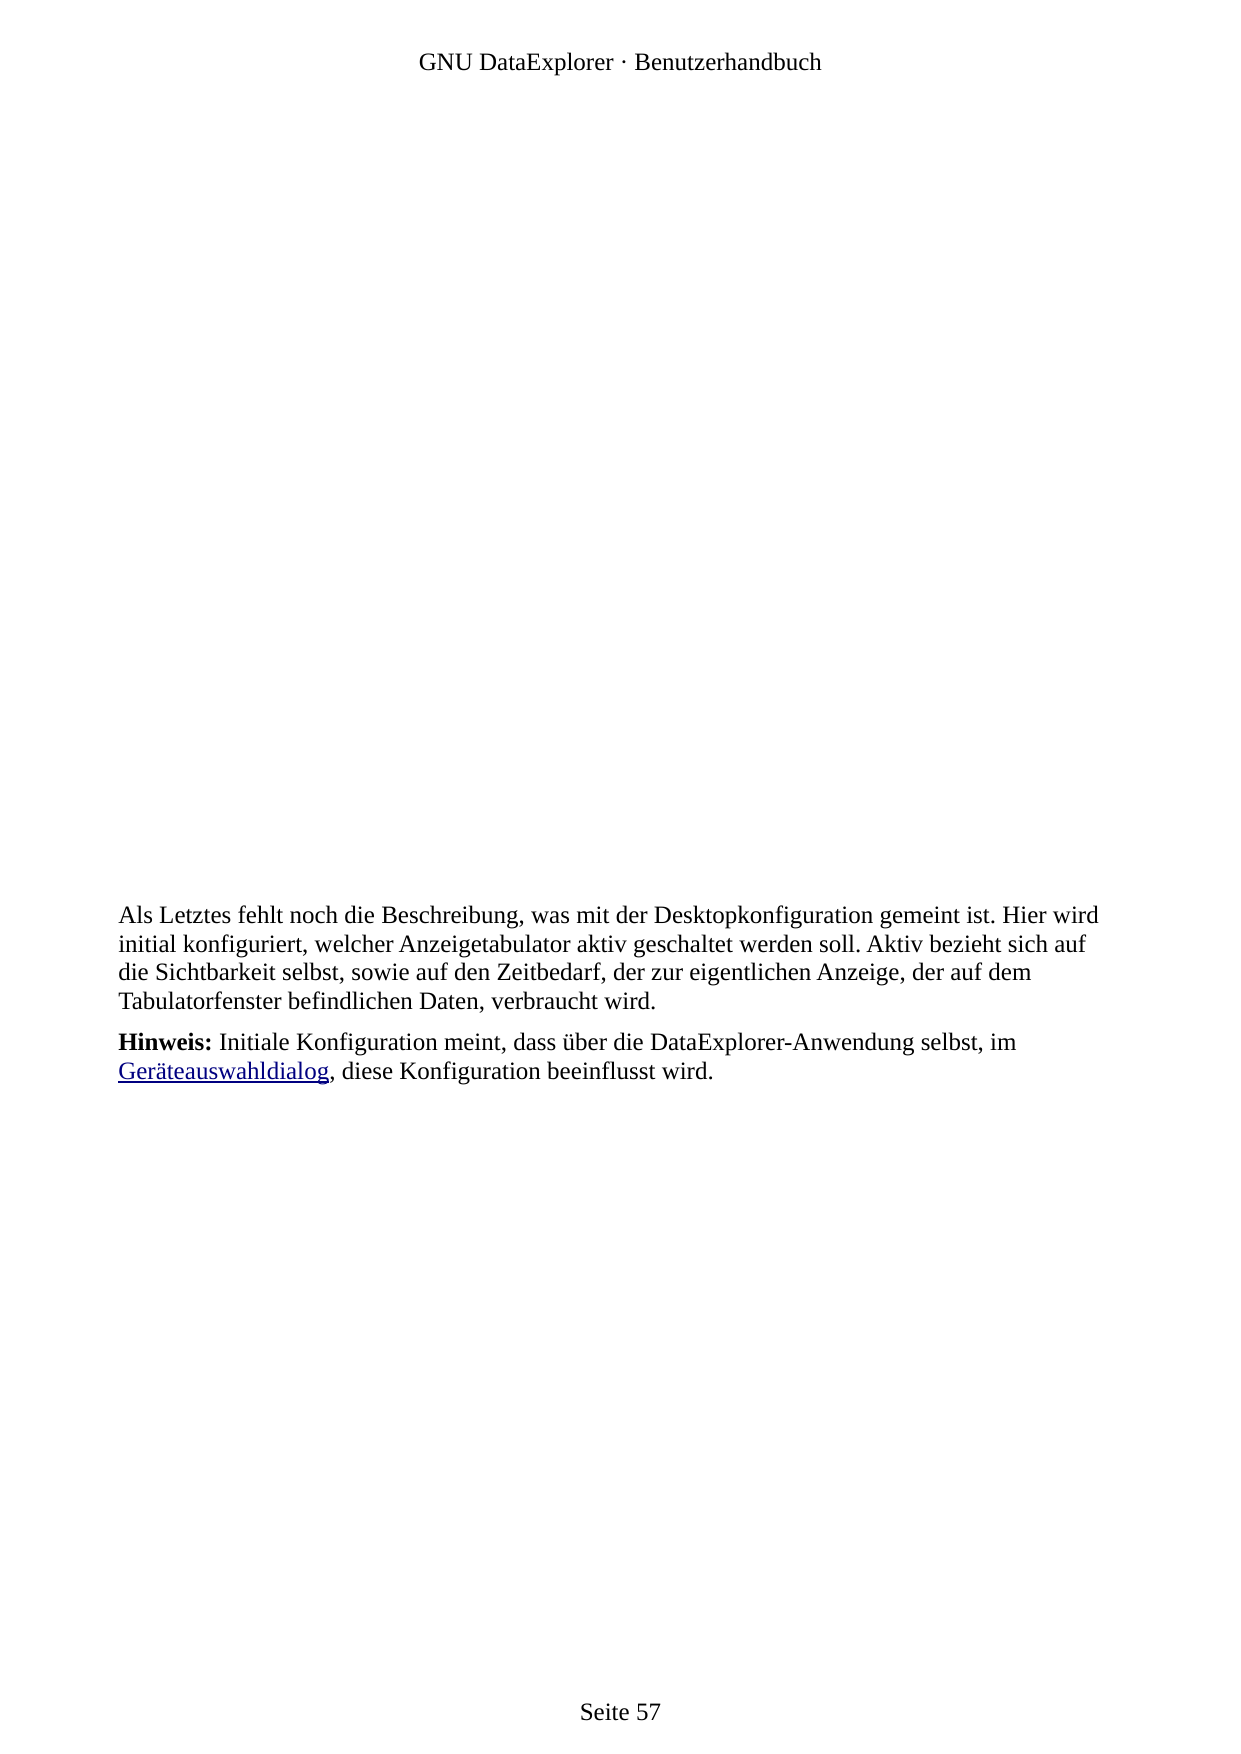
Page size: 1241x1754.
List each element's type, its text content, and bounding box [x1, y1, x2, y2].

text Hinweis: Initiale Konfiguration meint, dass über die DataExplorer-Anwendung selbst, im Geräteauswahldialog, diese Konfiguration beeinflusst wird. [118, 1027, 1122, 1085]
text Als Letztes fehlt noch die Beschreibung, was mit der Desktopkonfiguration gemeint ist. Hier wird initial konfiguriert, welcher Anzeigetabulator aktiv geschaltet werden soll. Aktiv bezieht sich auf die Sichtbarkeit selbst, sowie auf den Zeitbedarf, der zur eigentlichen Anzeige, der auf dem Tabulatorfenster befindlichen Daten, verbraucht wird. [118, 106, 1122, 1015]
